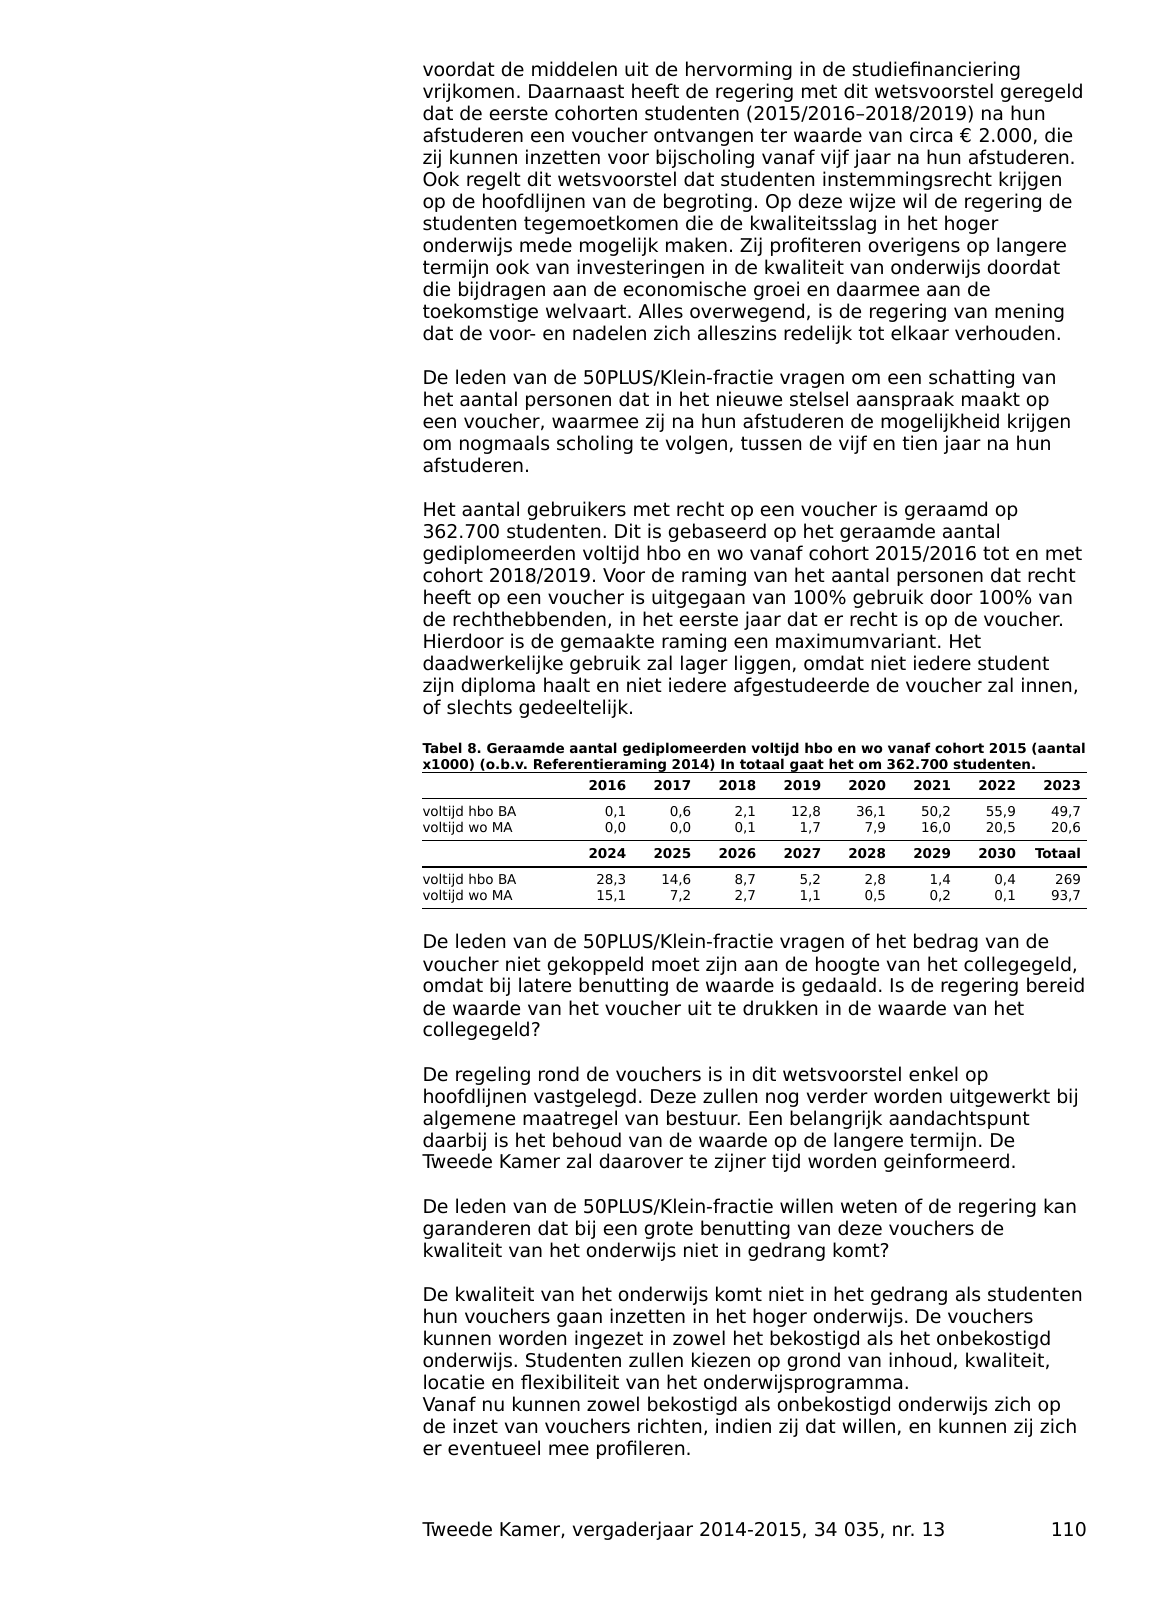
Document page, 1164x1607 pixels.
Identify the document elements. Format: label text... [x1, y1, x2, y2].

table_cell voltijd wo MA [422, 820, 567, 840]
table_cell voltijd hbo BA [422, 799, 567, 820]
table_cell 7,9 [827, 820, 892, 840]
table_cell 0,1 [697, 820, 762, 840]
text De leden van de 50PLUS/Klein-fractie vragen of het bedrag van de voucher niet gekoppeld moet zijn aan de hoogte van het collegegeld, omdat bij latere benutting de waarde is gedaald. Is de regering bereid de waarde van het voucher uit te drukken in de waarde van het collegegeld? [422, 931, 1087, 1041]
table_cell 2023 [1022, 773, 1087, 798]
table_cell 2028 [827, 841, 892, 866]
table_cell 49,7 [1022, 799, 1087, 820]
table_cell 20,5 [957, 820, 1022, 840]
text De leden van de 50PLUS/Klein-fractie willen weten of de regering kan garanderen dat bij een grote benutting van deze vouchers de kwaliteit van het onderwijs niet in gedrang komt? [422, 1196, 1087, 1262]
table_cell 0,0 [567, 820, 632, 840]
table_cell 2025 [632, 841, 697, 866]
table_cell 2,8 [827, 868, 892, 888]
text Vanaf nu kunnen zowel bekostigd als onbekostigd onderwijs zich op de inzet van vouchers richten, indien zij dat willen, en kunnen zij zich er eventueel mee profileren. [422, 1394, 1087, 1459]
table_cell 28,3 [567, 868, 632, 888]
table_cell 12,8 [762, 799, 827, 820]
table_cell 36,1 [827, 799, 892, 820]
table_cell 2019 [762, 773, 827, 798]
table_cell 14,6 [632, 868, 697, 888]
text De kwaliteit van het onderwijs komt niet in het gedrang als studenten hun vouchers gaan inzetten in het hoger onderwijs. De vouchers kunnen worden ingezet in zowel het bekostigd als het onbekostigd onderwijs. Studenten zullen kiezen op grond van inhoud, kwaliteit, locatie en flexibiliteit van het onderwijsprogramma. [422, 1284, 1087, 1394]
table_cell 2017 [632, 773, 697, 798]
table_cell [422, 841, 567, 866]
table_cell [422, 773, 567, 798]
table_cell 0,1 [957, 888, 1022, 908]
table_cell 0,0 [632, 820, 697, 840]
table_cell 2021 [892, 773, 957, 798]
table_cell 0,6 [632, 799, 697, 820]
table_cell 50,2 [892, 799, 957, 820]
table_cell Totaal [1022, 841, 1087, 866]
table_cell 0,4 [957, 868, 1022, 888]
table_cell 7,2 [632, 888, 697, 908]
table_cell 16,0 [892, 820, 957, 840]
table_cell voltijd wo MA [422, 888, 567, 908]
table_header Tabel 8. Geraamde aantal gediplomeerden voltijd hbo en wo vanaf cohort 2015 (aantal x1000) (o.b.v. Referentieraming 2014) In totaal gaat het om 362.700 studenten. [422, 741, 1087, 772]
table_cell 0,1 [567, 799, 632, 820]
table_cell 1,1 [762, 888, 827, 908]
table_cell 1,7 [762, 820, 827, 840]
table_cell 2016 [567, 773, 632, 798]
text De leden van de 50PLUS/Klein-fractie vragen om een schatting van het aantal personen dat in het nieuwe stelsel aanspraak maakt op een voucher, waarmee zij na hun afstuderen de mogelijkheid krijgen om nogmaals scholing te volgen, tussen de vijf en tien jaar na hun afstuderen. [422, 367, 1087, 477]
table_cell 2027 [762, 841, 827, 866]
table_cell 55,9 [957, 799, 1022, 820]
table_cell 2018 [697, 773, 762, 798]
text De regeling rond de vouchers is in dit wetsvoorstel enkel op hoofdlijnen vastgelegd. Deze zullen nog verder worden uitgewerkt bij algemene maatregel van bestuur. Een belangrijk aandachtspunt daarbij is het behoud van de waarde op de langere termijn. De Tweede Kamer zal daarover te zijner tijd worden geinformeerd. [422, 1063, 1087, 1173]
table_cell 1,4 [892, 868, 957, 888]
table_cell 2020 [827, 773, 892, 798]
table_cell 20,6 [1022, 820, 1087, 840]
table_cell 93,7 [1022, 888, 1087, 908]
table_cell 2024 [567, 841, 632, 866]
table_cell 2,1 [697, 799, 762, 820]
table_cell 0,2 [892, 888, 957, 908]
table_cell voltijd hbo BA [422, 868, 567, 888]
table_cell 2022 [957, 773, 1022, 798]
table_cell 0,5 [827, 888, 892, 908]
table_cell 2030 [957, 841, 1022, 866]
text voordat de middelen uit de hervorming in de studiefinanciering vrijkomen. Daarnaast heeft de regering met dit wetsvoorstel geregeld dat de eerste cohorten studenten (2015/2016–2018/2019) na hun afstuderen een voucher ontvangen ter waarde van circa € 2.000, die zij kunnen inzetten voor bijscholing vanaf vijf jaar na hun afstuderen. Ook regelt dit wetsvoorstel dat studenten instemmingsrecht krijgen op de hoofdlijnen van de begroting. Op deze wijze wil de regering de studenten tegemoetkomen die de kwaliteitsslag in het hoger onderwijs mede mogelijk maken. Zij profiteren overigens op langere termijn ook van investeringen in de kwaliteit van onderwijs doordat die bijdragen aan de economische groei en daarmee aan de toekomstige welvaart. Alles overwegend, is de regering van mening dat de voor- en nadelen zich alleszins redelijk tot elkaar verhouden. [422, 59, 1087, 345]
table_cell 2029 [892, 841, 957, 866]
table_cell 5,2 [762, 868, 827, 888]
table_cell 2,7 [697, 888, 762, 908]
table_cell 15,1 [567, 888, 632, 908]
table_cell 8,7 [697, 868, 762, 888]
table_cell 2026 [697, 841, 762, 866]
text Het aantal gebruikers met recht op een voucher is geraamd op 362.700 studenten. Dit is gebaseerd op het geraamde aantal gediplomeerden voltijd hbo en wo vanaf cohort 2015/2016 tot en met cohort 2018/2019. Voor de raming van het aantal personen dat recht heeft op een voucher is uitgegaan van 100% gebruik door 100% van de rechthebbenden, in het eerste jaar dat er recht is op de voucher. Hierdoor is de gemaakte raming een maximumvariant. Het daadwerkelijke gebruik zal lager liggen, omdat niet iedere student zijn diploma haalt en niet iedere afgestudeerde de voucher zal innen, of slechts gedeeltelijk. [422, 499, 1087, 719]
table_cell 269 [1022, 868, 1087, 888]
